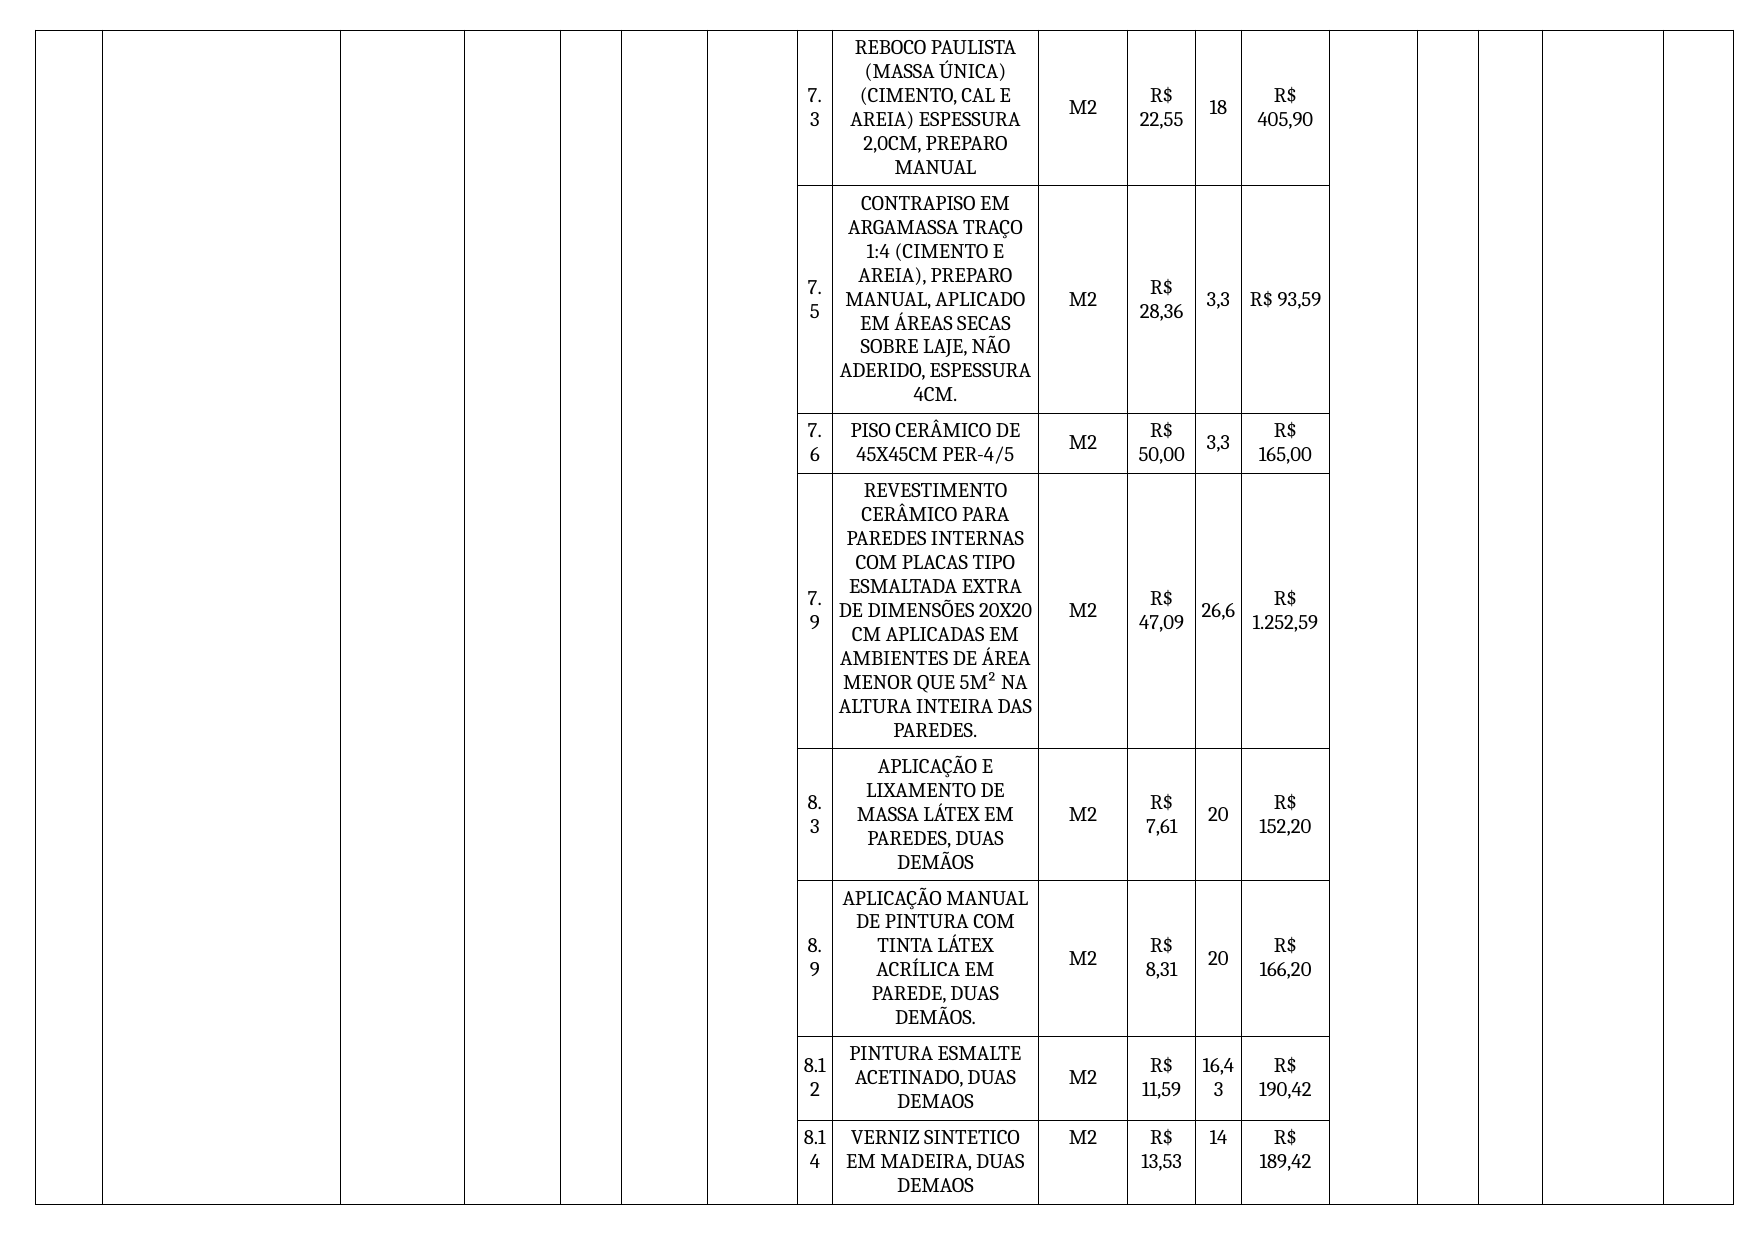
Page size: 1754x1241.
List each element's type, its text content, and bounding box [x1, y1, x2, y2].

table_cell PISO CERÂMICO DE 45X45CM PER-4/5 [833, 414, 1038, 473]
table_cell [561, 31, 621, 1203]
table_cell 8.12 [798, 1037, 832, 1119]
table_cell 7.9 [798, 474, 832, 748]
table_cell R$ 93,59 [1242, 186, 1329, 413]
table_cell 18 [1196, 31, 1241, 185]
table_cell [1418, 31, 1478, 1203]
table_cell 8.14 [798, 1121, 832, 1203]
table_cell APLICAÇÃO E LIXAMENTO DE MASSA LÁTEX EM PAREDES, DUAS DEMÃOS [833, 749, 1038, 880]
table_cell PINTURA ESMALTE ACETINADO, DUAS DEMAOS [833, 1037, 1038, 1119]
table_cell 14 [1196, 1121, 1241, 1203]
table_cell [622, 31, 707, 1203]
table_cell [1664, 31, 1733, 1203]
table_cell [1543, 31, 1663, 1203]
table_cell R$ 13,53 [1128, 1121, 1195, 1203]
table_cell R$ 189,42 [1242, 1121, 1329, 1203]
table_cell M2 [1039, 414, 1127, 473]
table_cell M2 [1039, 474, 1127, 748]
table_cell M2 [1039, 1121, 1127, 1203]
table_cell R$ 22,55 [1128, 31, 1195, 185]
table_cell [341, 31, 464, 1203]
table_cell M2 [1039, 31, 1127, 185]
table_cell 20 [1196, 749, 1241, 880]
table_cell R$ 190,42 [1242, 1037, 1329, 1119]
table_cell [103, 31, 340, 1203]
table_cell M2 [1039, 1037, 1127, 1119]
table_cell [1330, 31, 1417, 1203]
table_cell R$ 50,00 [1128, 414, 1195, 473]
table_cell R$ 11,59 [1128, 1037, 1195, 1119]
table_cell R$ 405,90 [1242, 31, 1329, 185]
table_cell R$ 7,61 [1128, 749, 1195, 880]
table_cell 8.9 [798, 881, 832, 1036]
table_cell 7.3 [798, 31, 832, 185]
table_cell 7.6 [798, 414, 832, 473]
table_cell APLICAÇÃO MANUAL DE PINTURA COM TINTA LÁTEX ACRÍLICA EM PAREDE, DUAS DEMÃOS. [833, 881, 1038, 1036]
table_cell [465, 31, 560, 1203]
table_cell 3,3 [1196, 414, 1241, 473]
table_cell [36, 31, 102, 1203]
table_cell R$ 47,09 [1128, 474, 1195, 748]
table_cell 7.5 [798, 186, 832, 413]
table_cell 20 [1196, 881, 1241, 1036]
table_cell M2 [1039, 881, 1127, 1036]
table_cell R$ 165,00 [1242, 414, 1329, 473]
table_cell R$ 8,31 [1128, 881, 1195, 1036]
table_cell [708, 31, 797, 1203]
table_cell M2 [1039, 186, 1127, 413]
table_cell 8.3 [798, 749, 832, 880]
table_cell R$ 28,36 [1128, 186, 1195, 413]
table_cell REBOCO PAULISTA (MASSA ÚNICA) (CIMENTO, CAL E AREIA) ESPESSURA 2,0CM, PREPARO MANUAL [833, 31, 1038, 185]
table_cell CONTRAPISO EM ARGAMASSA TRAÇO 1:4 (CIMENTO E AREIA), PREPARO MANUAL, APLICADO EM ÁREAS SECAS SOBRE LAJE, NÃO ADERIDO, ESPESSURA 4CM. [833, 186, 1038, 413]
table_cell 16,43 [1196, 1037, 1241, 1119]
table_cell 3,3 [1196, 186, 1241, 413]
table_cell 26,6 [1196, 474, 1241, 748]
table_cell R$ 152,20 [1242, 749, 1329, 880]
table_cell REVESTIMENTO CERÂMICO PARA PAREDES INTERNAS COM PLACAS TIPO ESMALTADA EXTRA DE DIMENSÕES 20X20 CM APLICADAS EM AMBIENTES DE ÁREA MENOR QUE 5M² NA ALTURA INTEIRA DAS PAREDES. [833, 474, 1038, 748]
table_cell VERNIZ SINTETICO EM MADEIRA, DUAS DEMAOS [833, 1121, 1038, 1203]
table_cell R$ 166,20 [1242, 881, 1329, 1036]
table_cell [1479, 31, 1542, 1203]
table_cell R$ 1.252,59 [1242, 474, 1329, 748]
table_cell M2 [1039, 749, 1127, 880]
